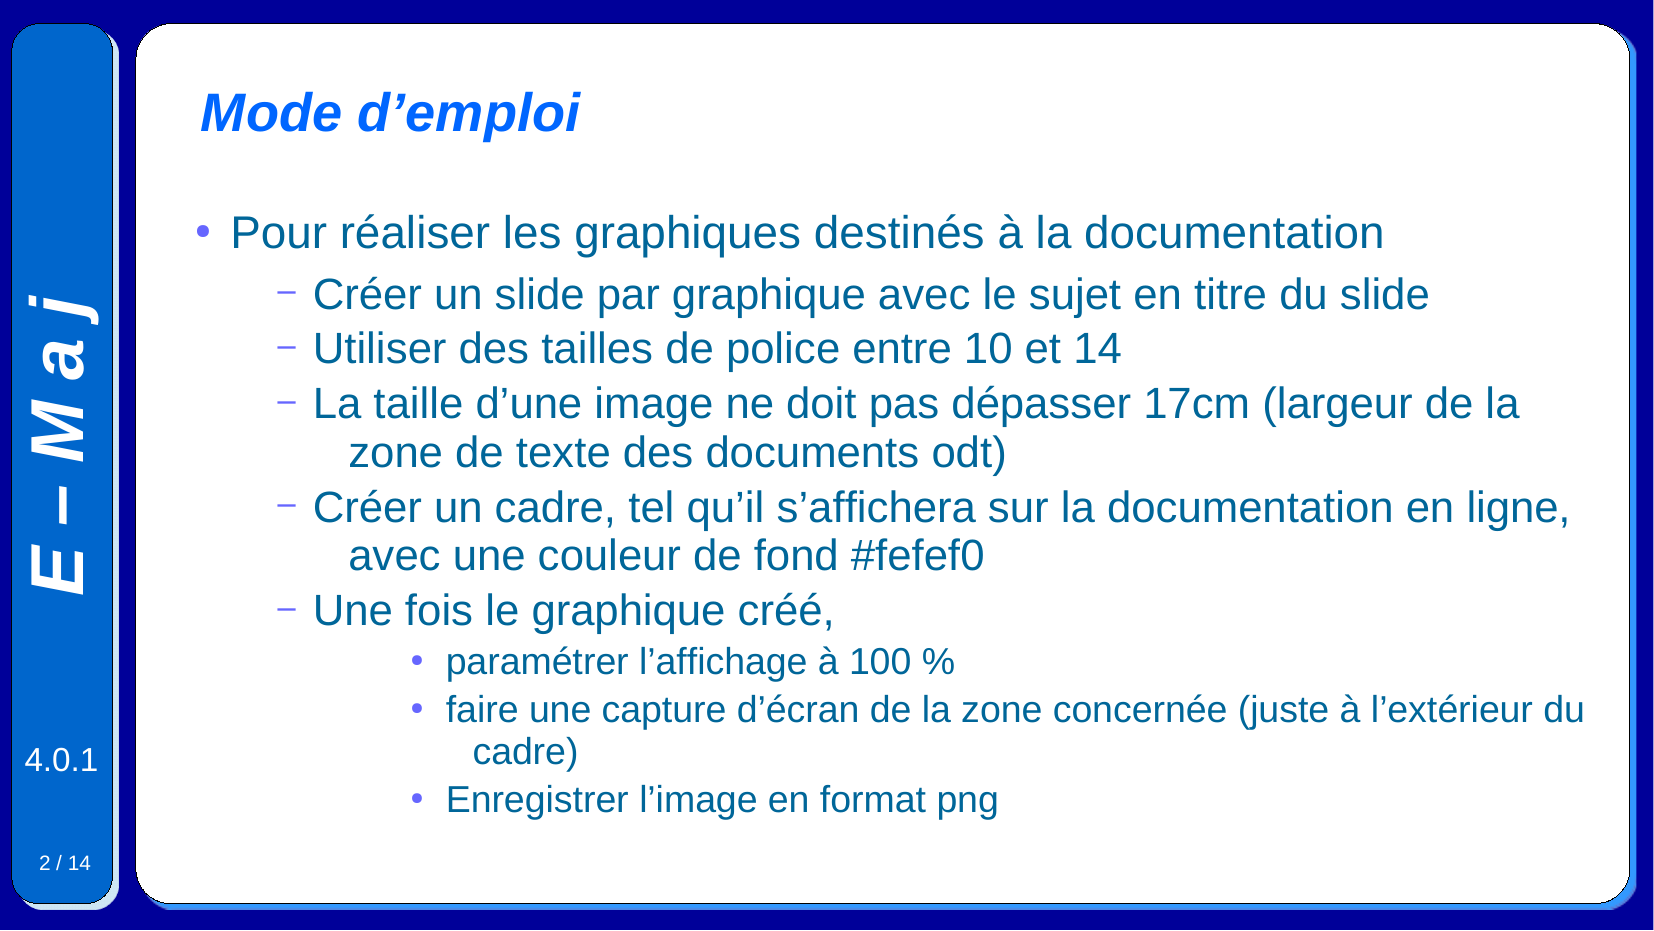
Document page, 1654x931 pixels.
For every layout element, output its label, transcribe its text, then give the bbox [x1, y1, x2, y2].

list Pour réaliser les graphiques destinés à la documentation Créer un slide par graphique avec le sujet en titre du slide Utiliser des tailles de police entre 10 et 14 La taille d’une image ne doit pas dépasser 17cm (largeur de la zone de texte des documents odt) Créer un cadre, tel qu’il s’affichera sur la documentation en ligne, avec une couleur de fond #fefef0 Une fois le graphique créé, paramétrer l’affichage à 100 % faire une capture d’écran de la zone concernée (juste à l’extérieur du cadre) Enregistrer l’image en format png [177, 206, 1587, 827]
title Mode d’emploi [200, 34, 1575, 191]
